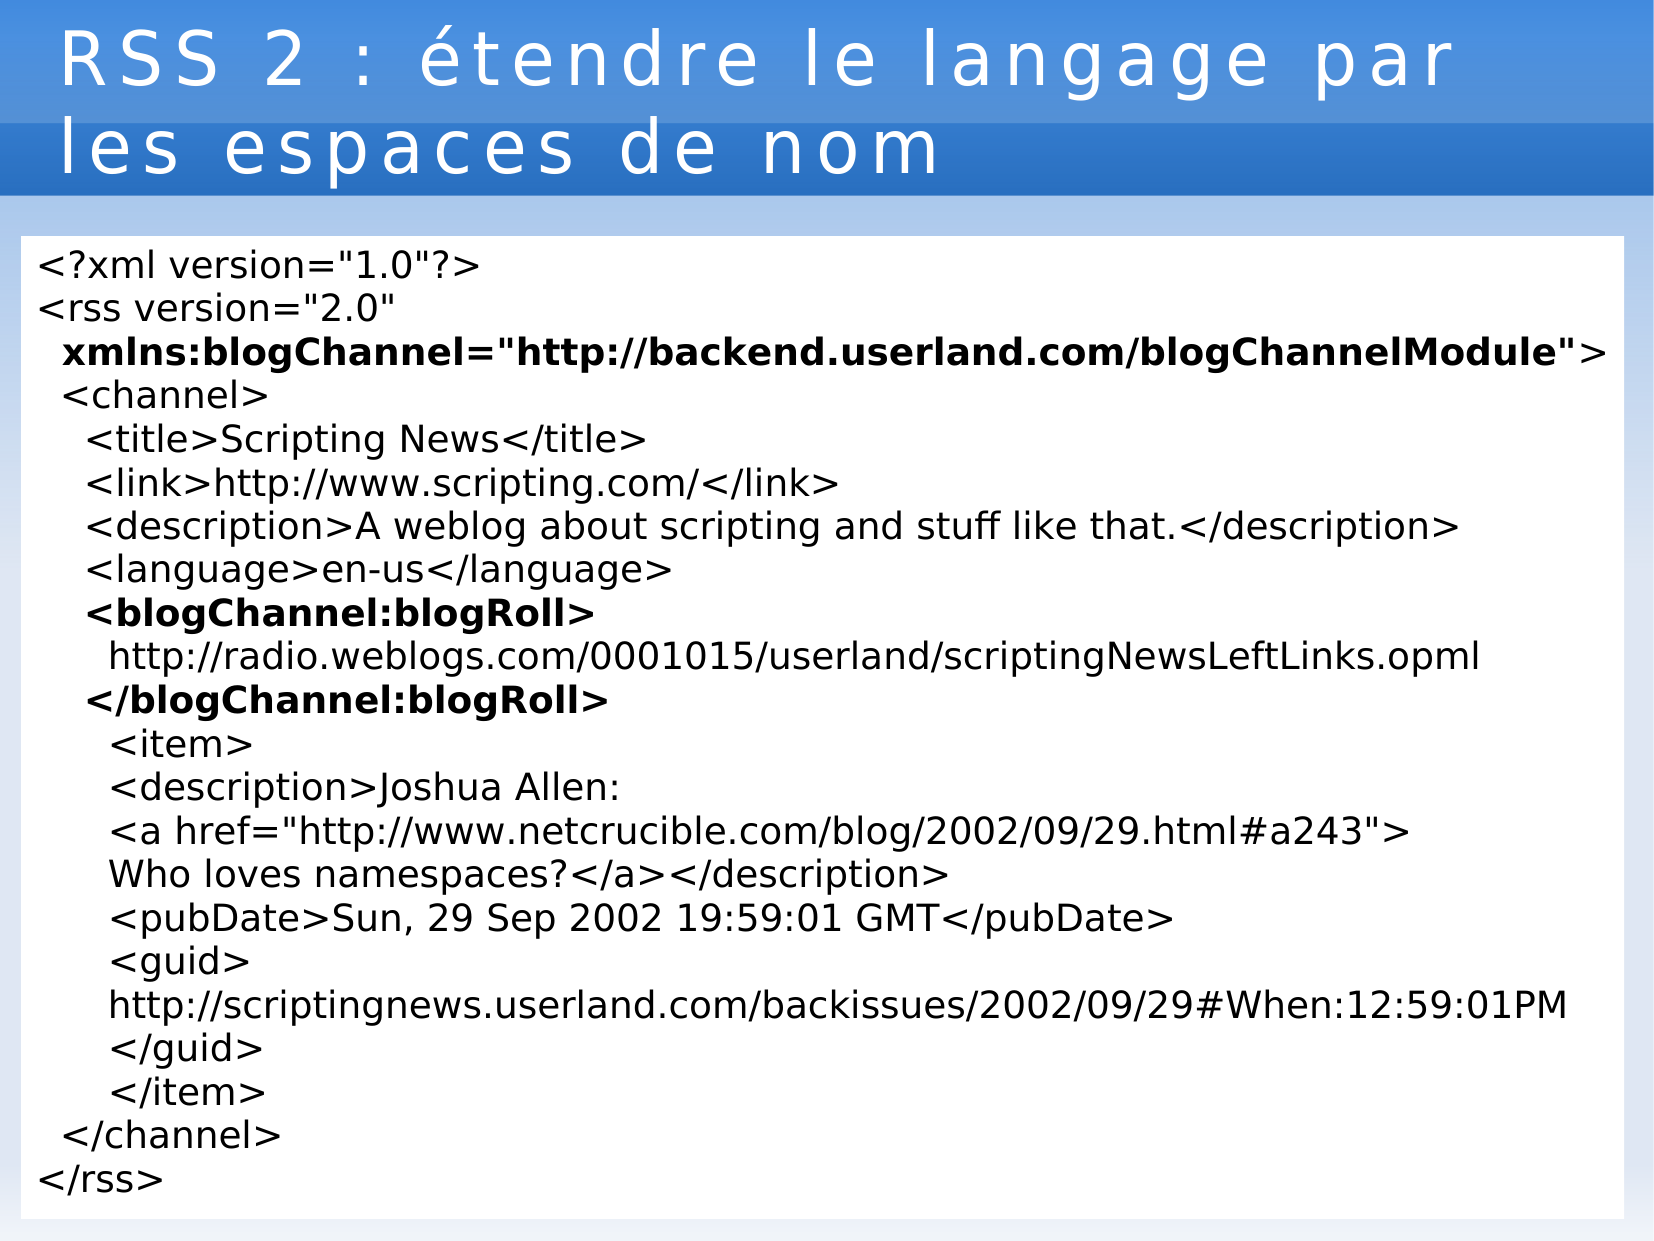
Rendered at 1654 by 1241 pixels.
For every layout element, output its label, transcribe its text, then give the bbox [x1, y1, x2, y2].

text_box <?xml version="1.0"?> <rss version="2.0" xmlns:blogChannel="http://backend.userland.com/blogChannelModule"> <channel> <title>Scripting News</title> <link>http://www.scripting.com/</link> <description>A weblog about scripting and stuff like that.</description> <language>en-us</language> <blogChannel:blogRoll> http://radio.weblogs.com/0001015/userland/scriptingNewsLeftLinks.opml </blogChannel:blogRoll> <item> <description>Joshua Allen: <a href="http://www.netcrucible.com/blog/2002/09/29.html#a243"> Who loves namespaces?</a></description> <pubDate>Sun, 29 Sep 2002 19:59:01 GMT</pubDate> <guid> http://scriptingnews.userland.com/backissues/2002/09/29#When:12:59:01PM </guid> </item> </channel> </rss> [21, 236, 1623, 1219]
picture [0, 0, 1654, 1241]
title RSS 2 : étendre le langage par les espaces de nom [59, 15, 1625, 192]
